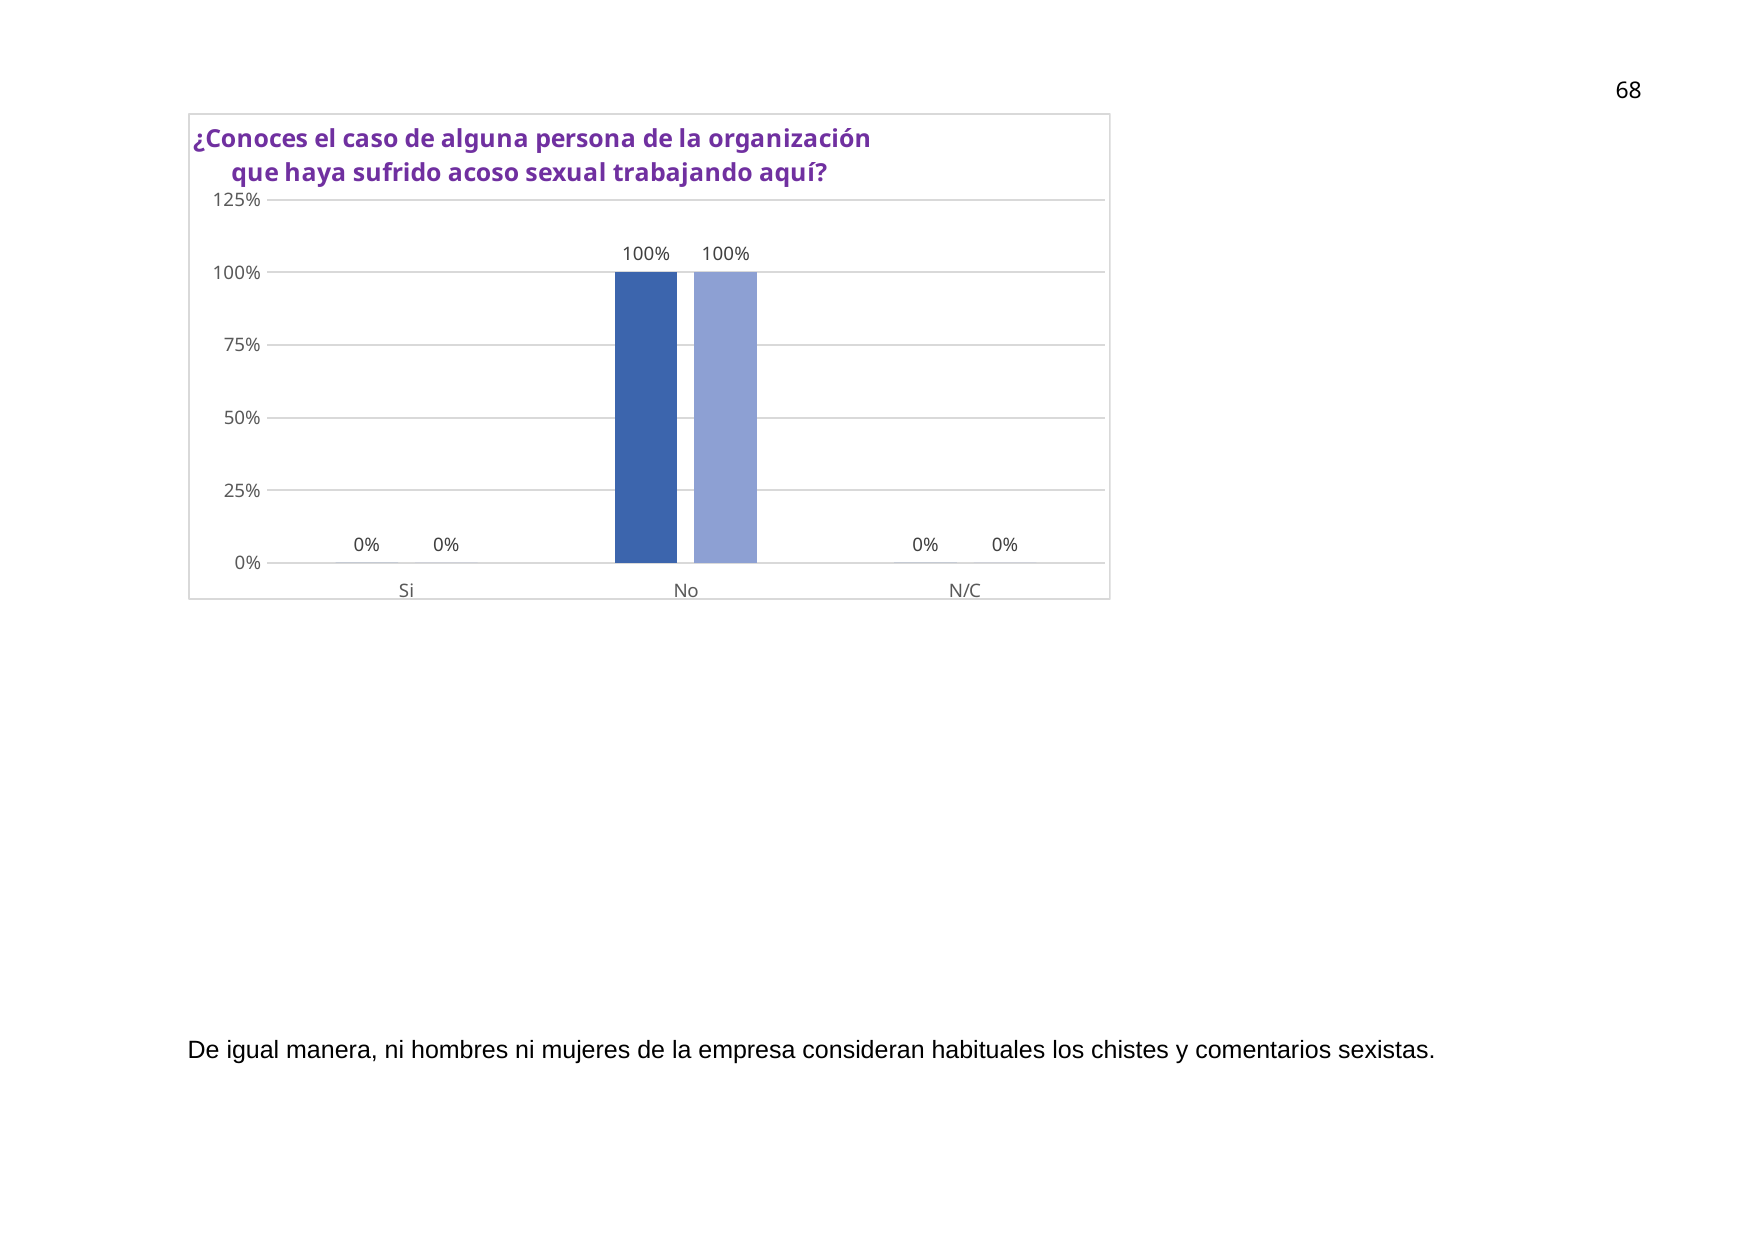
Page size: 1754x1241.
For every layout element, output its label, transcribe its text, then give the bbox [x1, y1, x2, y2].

text De igual manera, ni hombres ni mujeres de la empresa consideran habituales los chistes y comentarios sexistas. [187, 1035, 1641, 1064]
